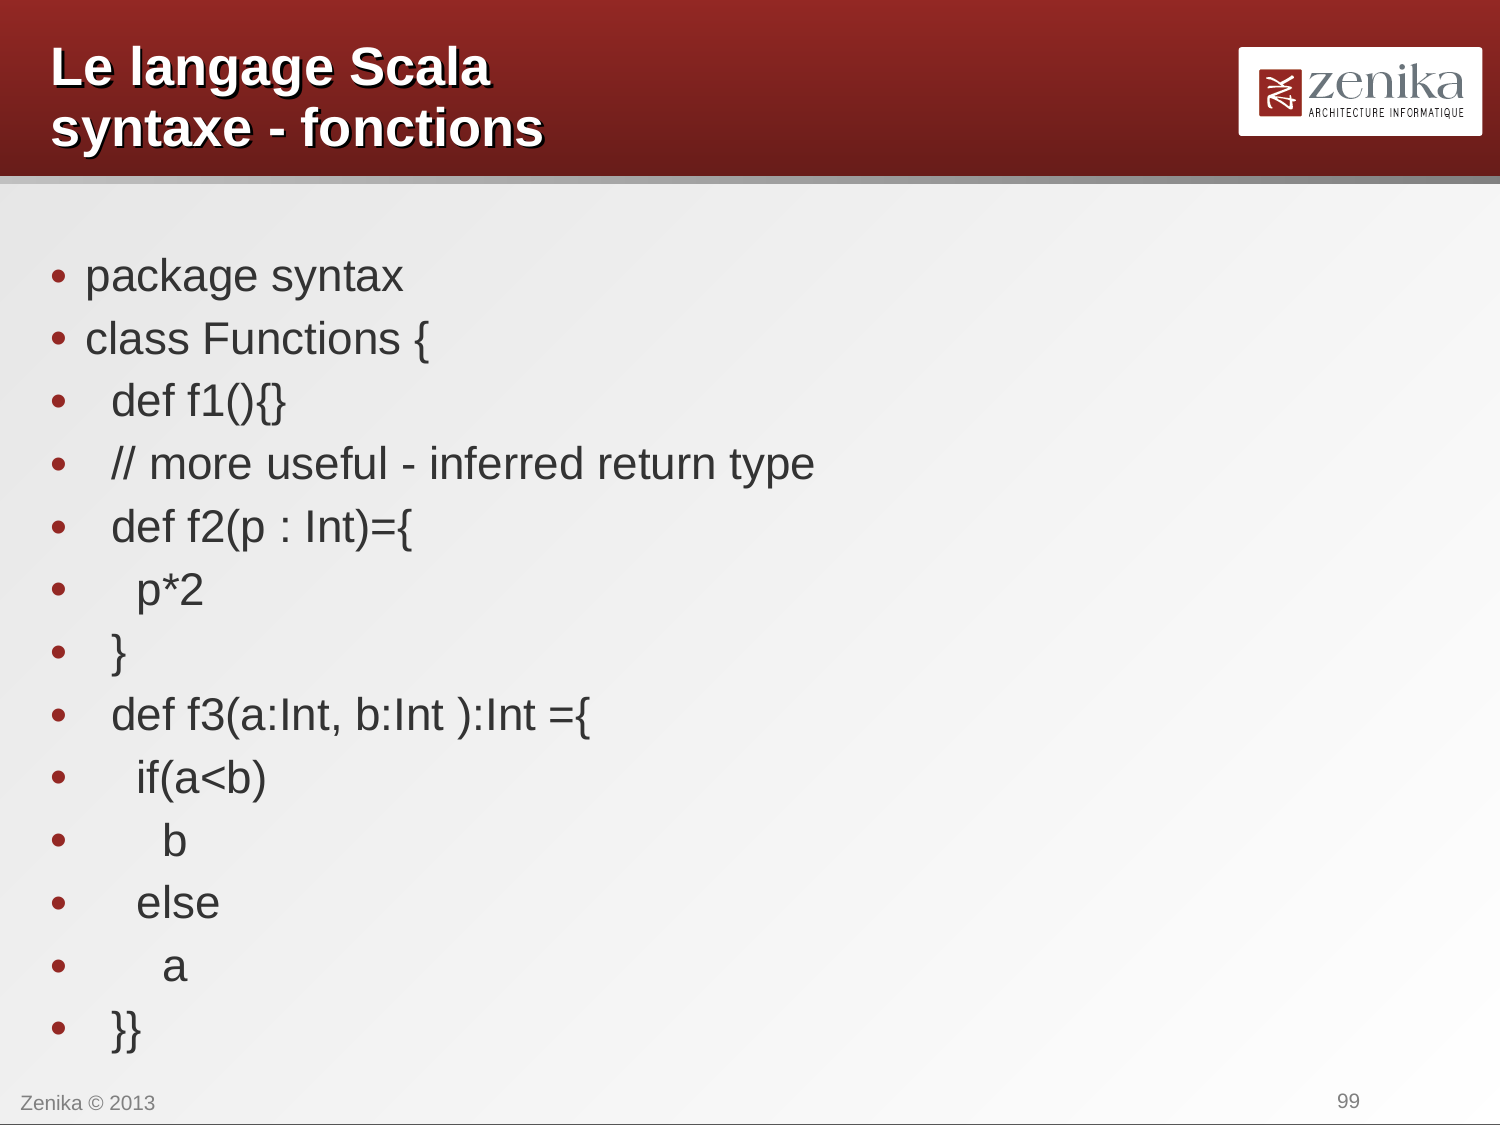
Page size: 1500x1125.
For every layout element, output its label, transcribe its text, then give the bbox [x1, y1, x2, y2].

title Le langage Scala syntaxe - fonctions [50, 15, 1206, 180]
picture [1257, 58, 1464, 125]
list package syntax class Functions { def f1(){} // more useful - inferred return type def f2(p : Int)={ p*2 } def f3(a:Int, b:Int ):Int ={ if(a<b) b else a }} [50, 249, 1435, 1125]
